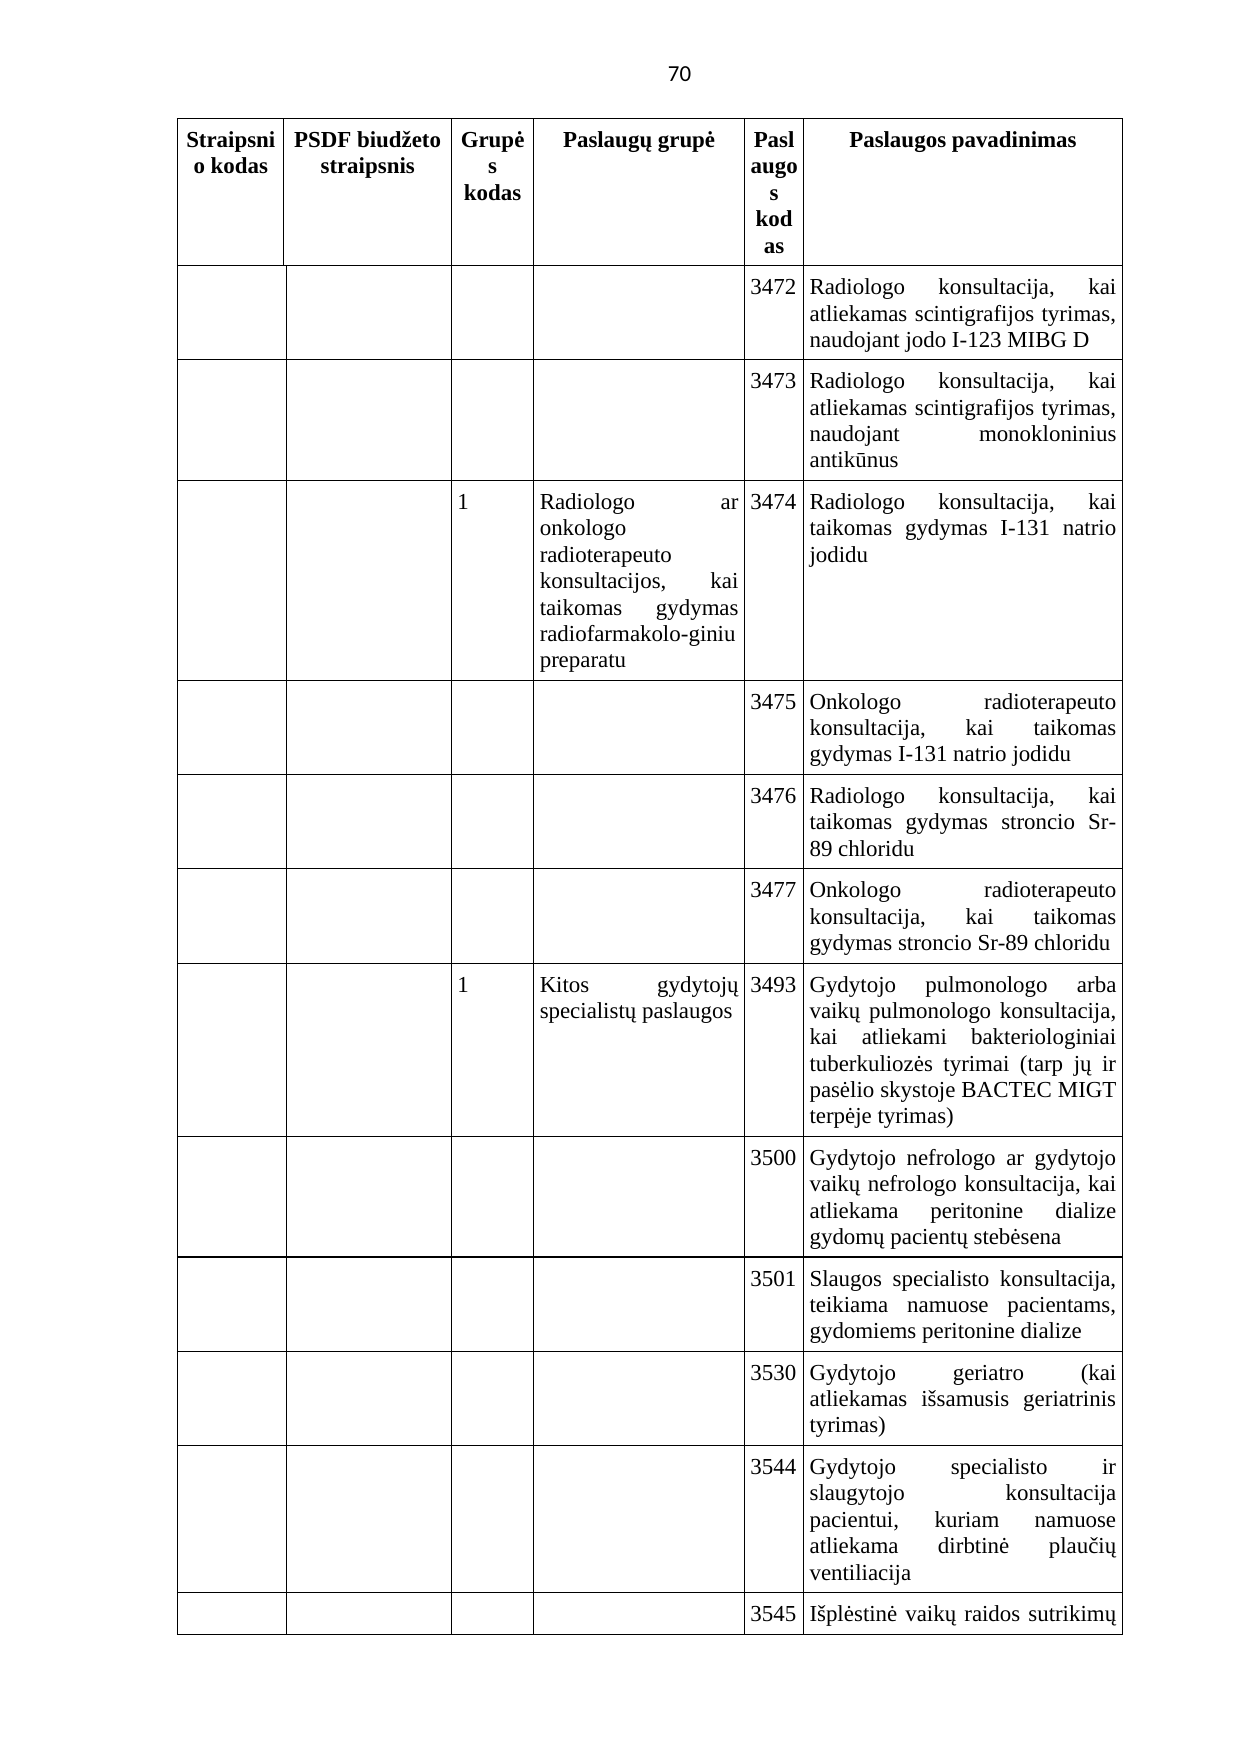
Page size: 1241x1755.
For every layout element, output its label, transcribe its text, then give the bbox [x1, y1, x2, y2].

table_cell [178, 869, 286, 962]
table_cell [534, 869, 744, 962]
table_cell [178, 964, 286, 1136]
table_cell [452, 360, 533, 480]
table_cell [178, 1258, 286, 1351]
table_cell [534, 1446, 744, 1592]
table_cell Slaugos specialisto konsultacija, teikiama namuose pacientams, gydomiems peritonine dialize [804, 1258, 1122, 1351]
table_cell [534, 1593, 744, 1633]
table_cell 3544 [745, 1446, 803, 1592]
table_cell 3477 [745, 869, 803, 962]
table_cell Gydytojo specialisto ir slaugytojo konsultacija pacientui, kuriam namuose atliekama dirbtinė plaučių ventiliacija [804, 1446, 1122, 1592]
table_cell 3493 [745, 964, 803, 1136]
table_cell 3545 [745, 1593, 803, 1633]
table_cell Gydytojo nefrologo ar gydytojo vaikų nefrologo konsultacija, kai atliekama peritonine dialize gydomų pacientų stebėsena [804, 1137, 1122, 1256]
table_cell [178, 1137, 286, 1256]
table_cell [287, 964, 451, 1136]
table_cell [452, 266, 533, 359]
table_cell Onkologo radioterapeuto konsultacija, kai taikomas gydymas stroncio Sr-89 chloridu [804, 869, 1122, 962]
table_cell [534, 1258, 744, 1351]
table_cell [287, 1352, 451, 1445]
table_header Paslaugos kodas [745, 119, 803, 265]
table_cell [287, 869, 451, 962]
table_cell [178, 681, 286, 774]
table_cell [287, 681, 451, 774]
table_cell [534, 1352, 744, 1445]
table_cell [452, 681, 533, 774]
table_cell [287, 360, 451, 480]
table_cell [287, 481, 451, 680]
table_cell 1 [452, 964, 533, 1136]
table_cell [452, 1593, 533, 1633]
table_cell [534, 360, 744, 480]
table_cell [178, 360, 286, 480]
table_cell 3500 [745, 1137, 803, 1256]
table_cell Kitos gydytojų specialistų paslaugos [534, 964, 744, 1136]
table_cell 3530 [745, 1352, 803, 1445]
table_cell [178, 481, 286, 680]
table_cell [178, 266, 286, 359]
table_cell [534, 775, 744, 868]
table_cell [287, 1258, 451, 1351]
table_cell Radiologo konsultacija, kai atliekamas scintigrafijos tyrimas, naudojant monokloninius antikūnus [804, 360, 1122, 480]
table_cell 1 [452, 481, 533, 680]
table_cell Radiologo konsultacija, kai taikomas gydymas I-131 natrio jodidu [804, 481, 1122, 680]
table_cell Onkologo radioterapeuto konsultacija, kai taikomas gydymas I-131 natrio jodidu [804, 681, 1122, 774]
table_cell [287, 266, 451, 359]
table_cell [178, 775, 286, 868]
table_cell [178, 1352, 286, 1445]
table_cell [287, 1137, 451, 1256]
table_header Paslaugų grupė [534, 119, 744, 265]
table_cell 3472 [745, 266, 803, 359]
table_cell [452, 775, 533, 868]
table_cell Radiologo konsultacija, kai taikomas gydymas stroncio Sr-89 chloridu [804, 775, 1122, 868]
table_header Grupės kodas [452, 119, 533, 265]
table_cell [452, 1446, 533, 1592]
table_cell [287, 1593, 451, 1633]
table_cell [452, 1352, 533, 1445]
table_cell [452, 1137, 533, 1256]
table_cell Išplėstinė vaikų raidos sutrikimų [804, 1593, 1122, 1633]
table_cell [287, 1446, 451, 1592]
table_cell [534, 266, 744, 359]
table_header Straipsnio kodas [178, 119, 283, 265]
table_cell 3474 [745, 481, 803, 680]
table_cell 3501 [745, 1258, 803, 1351]
table_cell [178, 1593, 286, 1633]
table_cell Gydytojo pulmonologo arba vaikų pulmonologo konsultacija, kai atliekami bakteriologiniai tuberkuliozės tyrimai (tarp jų ir pasėlio skystoje BACTEC MIGT terpėje tyrimas) [804, 964, 1122, 1136]
table_cell 3475 [745, 681, 803, 774]
table_cell 3476 [745, 775, 803, 868]
table_cell [534, 681, 744, 774]
table_cell [534, 1137, 744, 1256]
table_cell Radiologo ar onkologo radioterapeuto konsultacijos, kai taikomas gydymas radiofarmakolo-giniu preparatu [534, 481, 744, 680]
table_cell [452, 1258, 533, 1351]
table_header Paslaugos pavadinimas [804, 119, 1122, 265]
table_header PSDF biudžeto straipsnis [284, 119, 451, 265]
table_cell [287, 775, 451, 868]
table_cell [178, 1446, 286, 1592]
table_cell [452, 869, 533, 962]
table_cell Radiologo konsultacija, kai atliekamas scintigrafijos tyrimas, naudojant jodo I-123 MIBG D [804, 266, 1122, 359]
table_cell 3473 [745, 360, 803, 480]
table_cell Gydytojo geriatro (kai atliekamas išsamusis geriatrinis tyrimas) [804, 1352, 1122, 1445]
